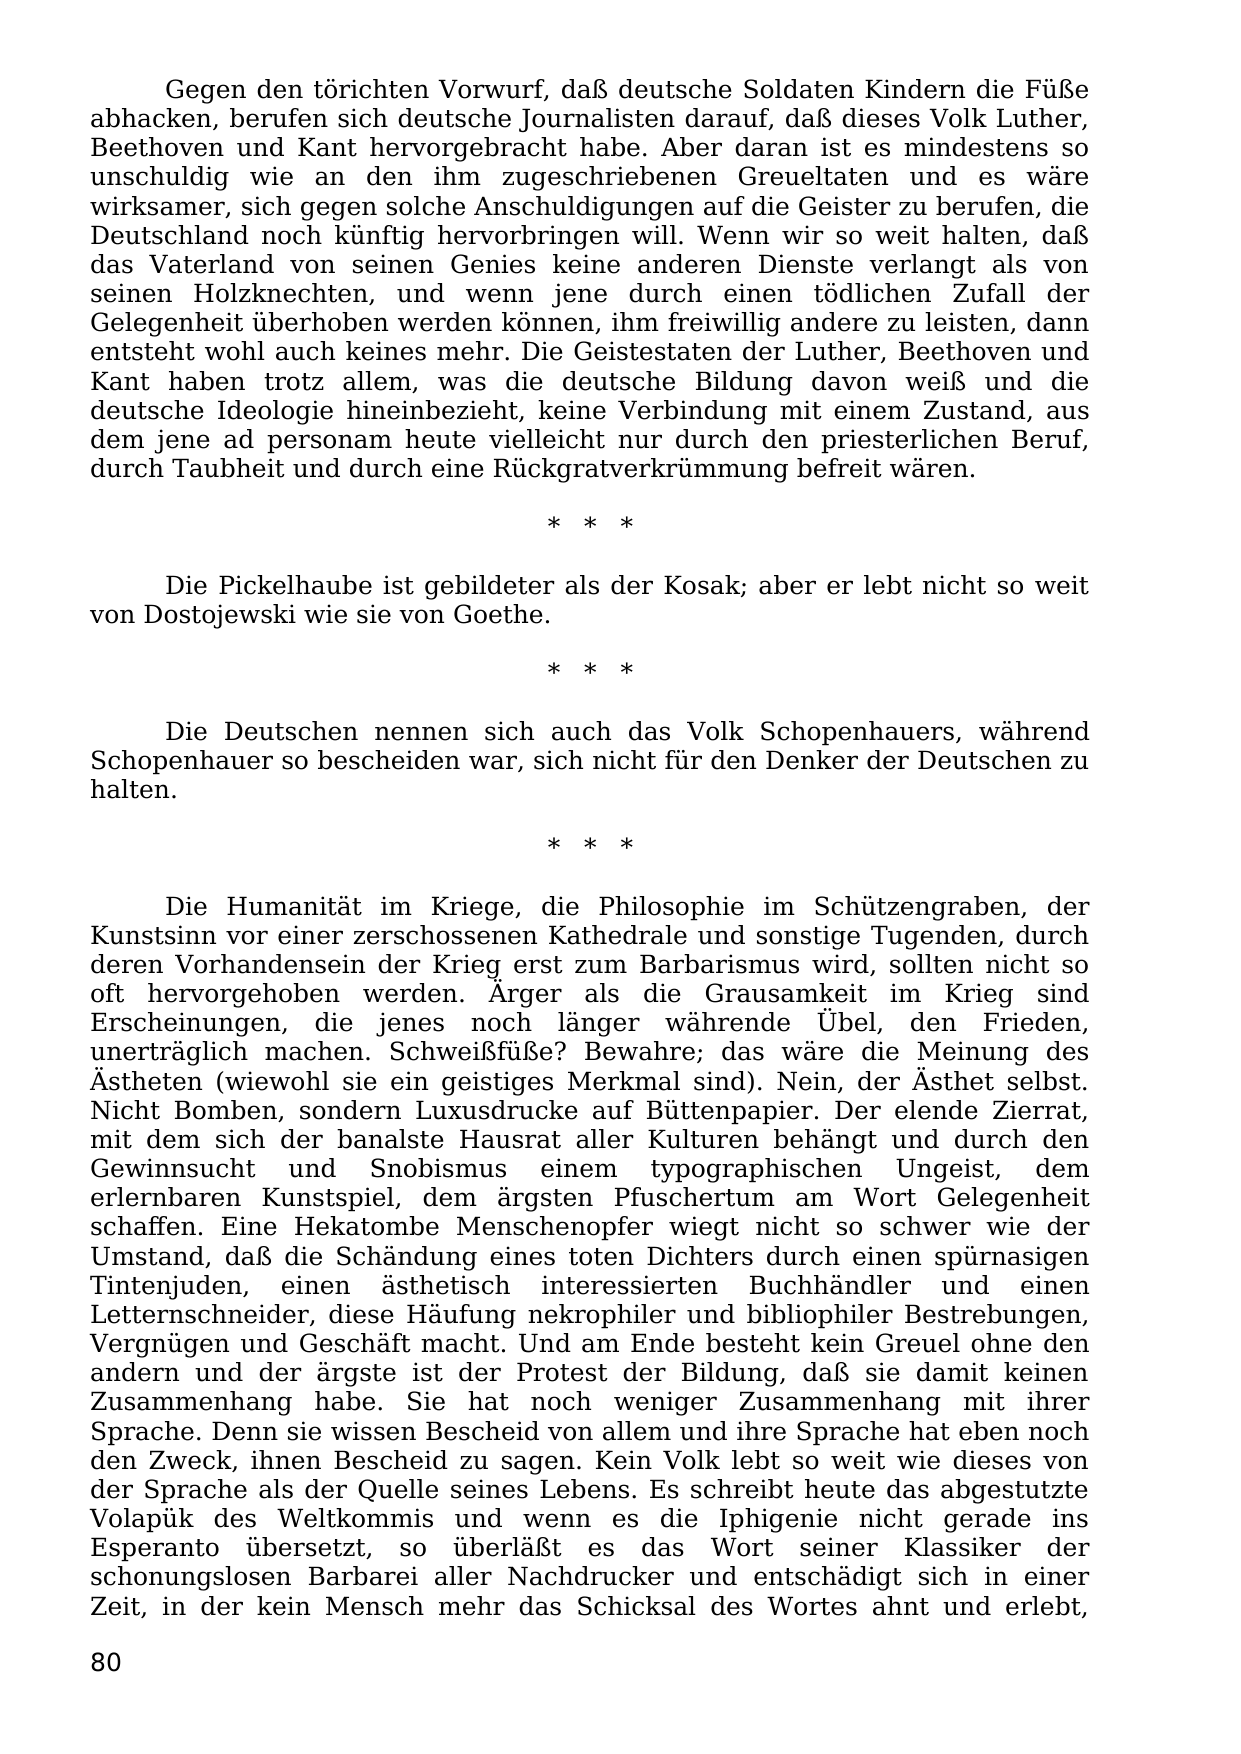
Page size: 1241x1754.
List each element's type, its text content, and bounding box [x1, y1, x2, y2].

text Die Deutschen nennen sich auch das Volk Schopenhauers, während Schopenhauer so bescheiden war, sich nicht für den Denker der Deutschen zu halten. [90, 717, 1091, 804]
text * * * [90, 512, 1091, 542]
text Die Humanität im Kriege, die Philosophie im Schützengraben, der Kunstsinn vor einer zerschossenen Kathedrale und sonstige Tugenden, durch deren Vorhandensein der Krieg erst zum Barbarismus wird, sollten nicht so oft hervorgehoben werden. Ärger als die Grausamkeit im Krieg sind Erscheinungen, die jenes noch länger währende Übel, den Frieden, unerträglich machen. Schweißfüße? Bewahre; das wäre die Meinung des Ästheten (wiewohl sie ein geistiges Merkmal sind). Nein, der Ästhet selbst. Nicht Bomben, sondern Luxusdrucke auf Büttenpapier. Der elende Zierrat, mit dem sich der banalste Hausrat aller Kulturen behängt und durch den Gewinnsucht und Snobismus einem typographischen Ungeist, dem erlernbaren Kunstspiel, dem ärgsten Pfuschertum am Wort Gelegenheit schaffen. Eine Hekatombe Menschenopfer wiegt nicht so schwer wie der Umstand, daß die Schändung eines toten Dichters durch einen spürnasigen Tintenjuden, einen ästhetisch interessierten Buchhändler und einen Letternschneider, diese Häufung nekrophiler und bibliophiler Bestrebungen, Vergnügen und Geschäft macht. Und am Ende besteht kein Greuel ohne den andern und der ärgste ist der Protest der Bildung, daß sie damit keinen Zusammenhang habe. Sie hat noch weniger Zusammenhang mit ihrer Sprache. Denn sie wissen Bescheid von allem und ihre Sprache hat eben noch den Zweck, ihnen Bescheid zu sagen. Kein Volk lebt so weit wie dieses von der Sprache als der Quelle seines Lebens. Es schreibt heute das abgestutzte Volapük des Weltkommis und wenn es die Iphigenie nicht gerade ins Esperanto übersetzt, so überläßt es das Wort seiner Klassiker der schonungslosen Barbarei aller Nachdrucker und entschädigt sich in einer Zeit, in der kein Mensch mehr das Schicksal des Wortes ahnt und erlebt, [90, 892, 1091, 1621]
text Gegen den törichten Vorwurf, daß deutsche Soldaten Kindern die Füße abhacken, berufen sich deutsche Journalisten darauf, daß dieses Volk Luther, Beethoven und Kant hervorgebracht habe. Aber daran ist es mindestens so unschuldig wie an den ihm zugeschriebenen Greueltaten und es wäre wirksamer, sich gegen solche Anschuldigungen auf die Geister zu berufen, die Deutschland noch künftig hervorbringen will. Wenn wir so weit halten, daß das Vaterland von seinen Genies keine anderen Dienste verlangt als von seinen Holzknechten, und wenn jene durch einen tödlichen Zufall der Gelegenheit überhoben werden können, ihm freiwillig andere zu leisten, dann entsteht wohl auch keines mehr. Die Geistestaten der Luther, Beethoven und Kant haben trotz allem, was die deutsche Bildung davon weiß und die deutsche Ideologie hineinbezieht, keine Verbindung mit einem Zustand, aus dem jene ad personam heute vielleicht nur durch den priesterlichen Beruf, durch Taubheit und durch eine Rückgratverkrümmung befreit wären. [90, 75, 1091, 483]
text * * * [90, 658, 1091, 687]
text Die Pickelhaube ist gebildeter als der Kosak; aber er lebt nicht so weit von Dostojewski wie sie von Goethe. [90, 571, 1091, 629]
text * * * [90, 833, 1091, 862]
